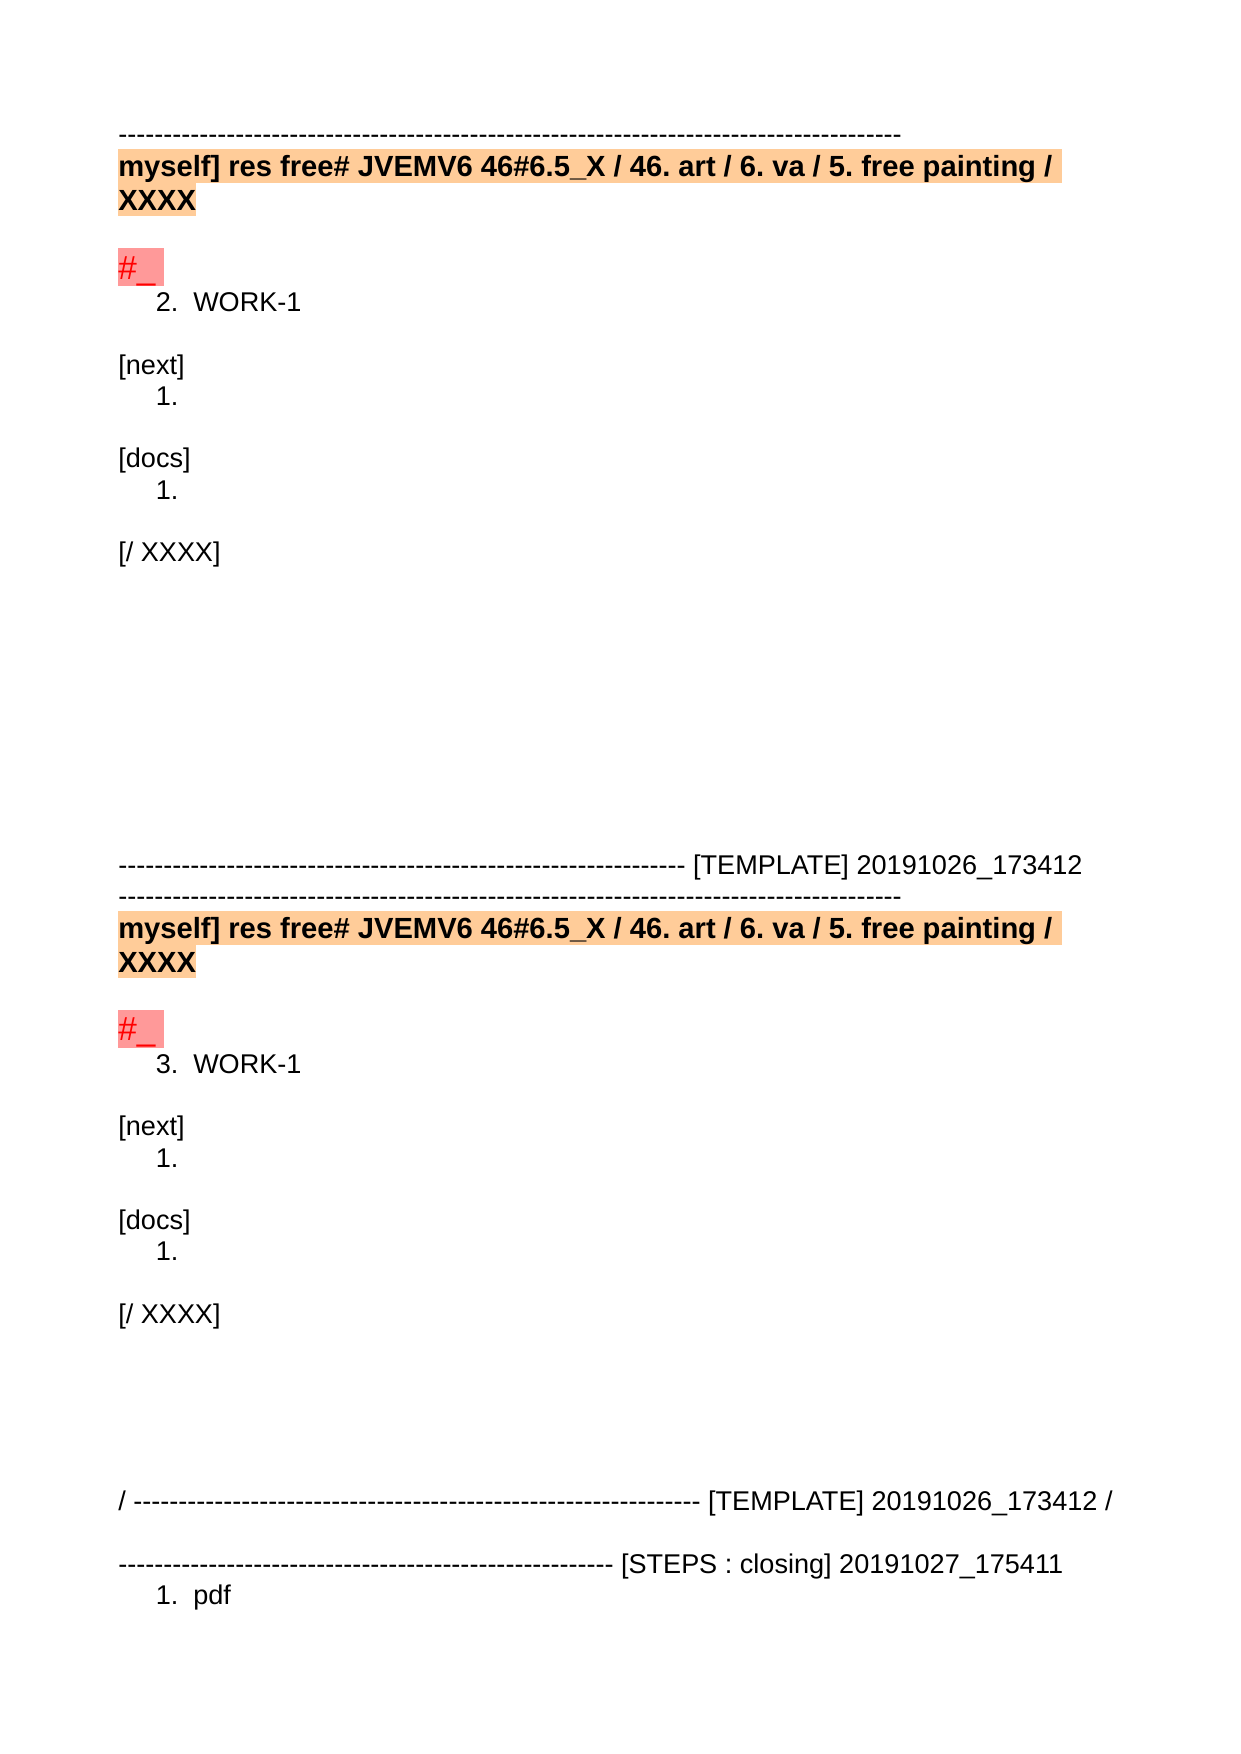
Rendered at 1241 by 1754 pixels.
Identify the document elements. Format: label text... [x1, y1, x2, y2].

text --------------------------------------------------------------------------------------- [118, 118, 1122, 149]
text --------------------------------------------------------------- [TEMPLATE] 20191026_173412 [118, 849, 1122, 880]
text [docs] [118, 442, 1122, 474]
text [next] [118, 1110, 1122, 1142]
text myself] res free# JVEMV6 46#6.5_X / 46. art / 6. va / 5. free painting / XXXX [118, 911, 1122, 978]
text / --------------------------------------------------------------- [TEMPLATE] 20191026_173412 / [118, 1485, 1122, 1517]
list WORK-1 [156, 286, 1122, 317]
text ------------------------------------------------------- [STEPS : closing] 20191027_175411 [118, 1548, 1122, 1579]
text #_ [118, 248, 1122, 286]
text [/ XXXX] [118, 536, 1122, 567]
text [docs] [118, 1204, 1122, 1235]
text #_ [118, 1009, 1122, 1048]
text [/ XXXX] [118, 1298, 1122, 1329]
text [next] [118, 349, 1122, 380]
list pdf [156, 1579, 1122, 1610]
text myself] res free# JVEMV6 46#6.5_X / 46. art / 6. va / 5. free painting / XXXX [118, 149, 1122, 216]
list WORK-1 [156, 1048, 1122, 1079]
text --------------------------------------------------------------------------------------- [118, 880, 1122, 911]
